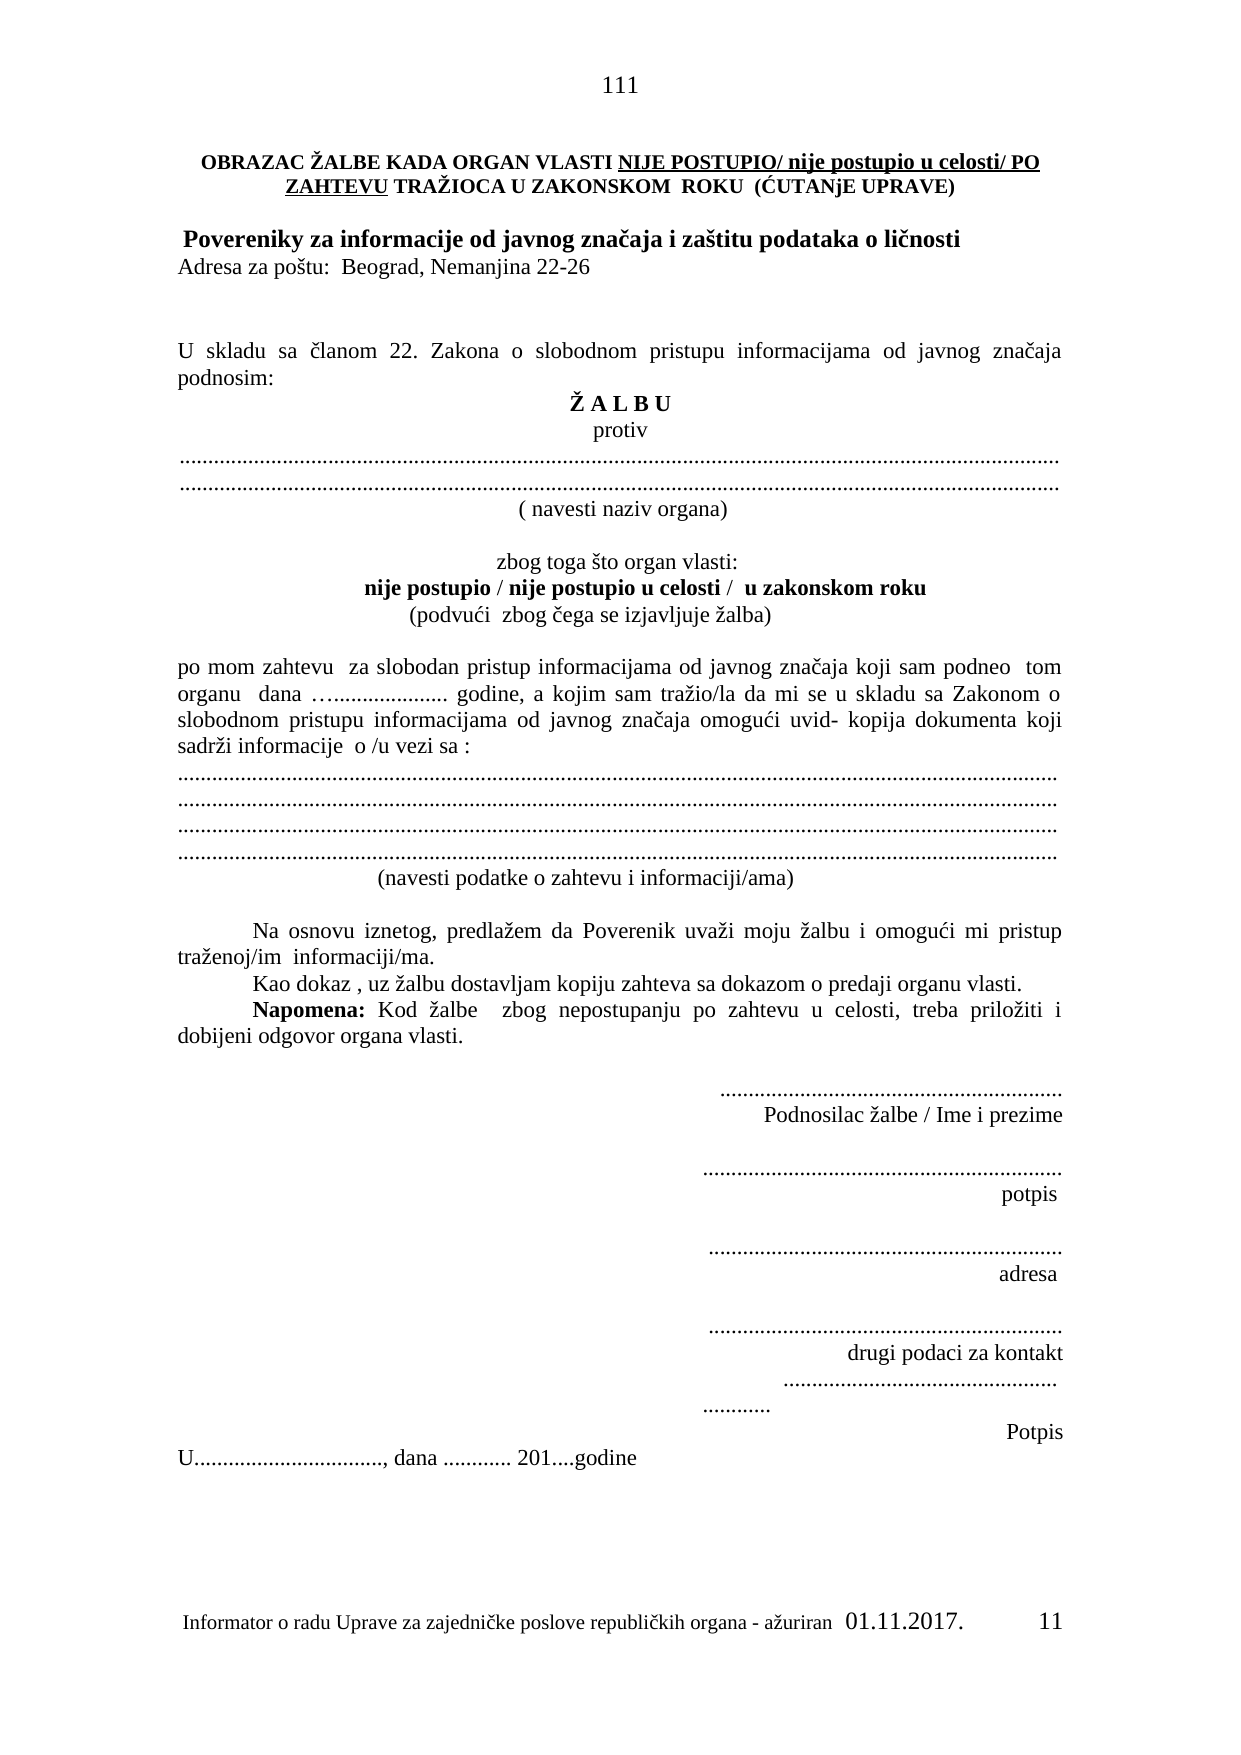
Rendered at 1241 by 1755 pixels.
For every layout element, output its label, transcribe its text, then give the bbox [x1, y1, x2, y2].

text ............................................................ [177, 1365, 1063, 1418]
text zbog toga što organ vlasti: [177, 548, 1063, 574]
text .......................................................................................................................................................... [177, 785, 1063, 812]
text Podnosilac žalbe / Ime i prezime [702, 1101, 1063, 1128]
text .......................................................................................................................................................... [177, 469, 1063, 495]
text (podvući zbog čega se izjavlјuje žalba) [215, 601, 1063, 627]
text Adresa za poštu: Beograd, Nemanjina 22-26 [177, 253, 1063, 279]
text ( navesti naziv organa) [177, 495, 1063, 522]
text Povereniky za informacije od javnog značaja i zaštitu podataka o ličnosti [177, 224, 1063, 253]
text Ž A L B U [177, 390, 1063, 416]
text Kao dokaz , uz žalbu dostavlјam kopiju zahteva sa dokazom o predaji organu vlasti. [177, 970, 1063, 996]
text po mom zahtevu za slobodan pristup informacijama od javnog značaja koji sam podneo tom organu dana ….................... godine, a kojim sam tražio/la da mi se u skladu sa Zakonom o slobodnom pristupu informacijama od javnog značaja omogući uvid- kopija dokumenta koji sadrži informacije o /u vezi sa : [177, 653, 1063, 759]
text Na osnovu iznetog, predlažem da Poverenik uvaži moju žalbu i omogući mi pristup traženoj/im informaciji/ma. [177, 917, 1063, 970]
text U skladu sa članom 22. Zakona o slobodnom pristupu informacijama od javnog značaja podnosim: [177, 337, 1063, 390]
text .......................................................................................................................................................... [177, 812, 1063, 838]
text ............................................................ [702, 1075, 1063, 1101]
text Napomena: Kod žalbe zbog nepostupanju po zahtevu u celosti, treba priložiti i dobijeni odgovor organa vlasti. [177, 996, 1063, 1049]
text .......................................................................................................................................................... [177, 759, 1063, 785]
text Potpis [702, 1418, 1063, 1444]
text ............................................................... potpis [702, 1154, 1063, 1207]
text .......................................................................................................................................................... [177, 443, 1063, 469]
text .......................................................................................................................................................... [177, 838, 1063, 864]
text OBRAZAC ŽALBE KADA ORGAN VLASTI NIJE POSTUPIO/ nije postupio u celosti/ PO ZAHTEVU TRAŽIOCA U ZAKONSKOM ROKU (ĆUTANјE UPRAVE) [177, 148, 1063, 198]
text U................................., dana ............ 201....godine [177, 1444, 1063, 1470]
text nije postupio / nije postupio u celosti / u zakonskom roku [227, 574, 1063, 601]
text .............................................................. adresa [302, 1233, 1063, 1286]
text (navesti podatke o zahtevu i informaciji/ama) [177, 864, 1063, 891]
text .............................................................. drugi podaci za kontakt [302, 1312, 1063, 1365]
text protiv [177, 416, 1063, 443]
